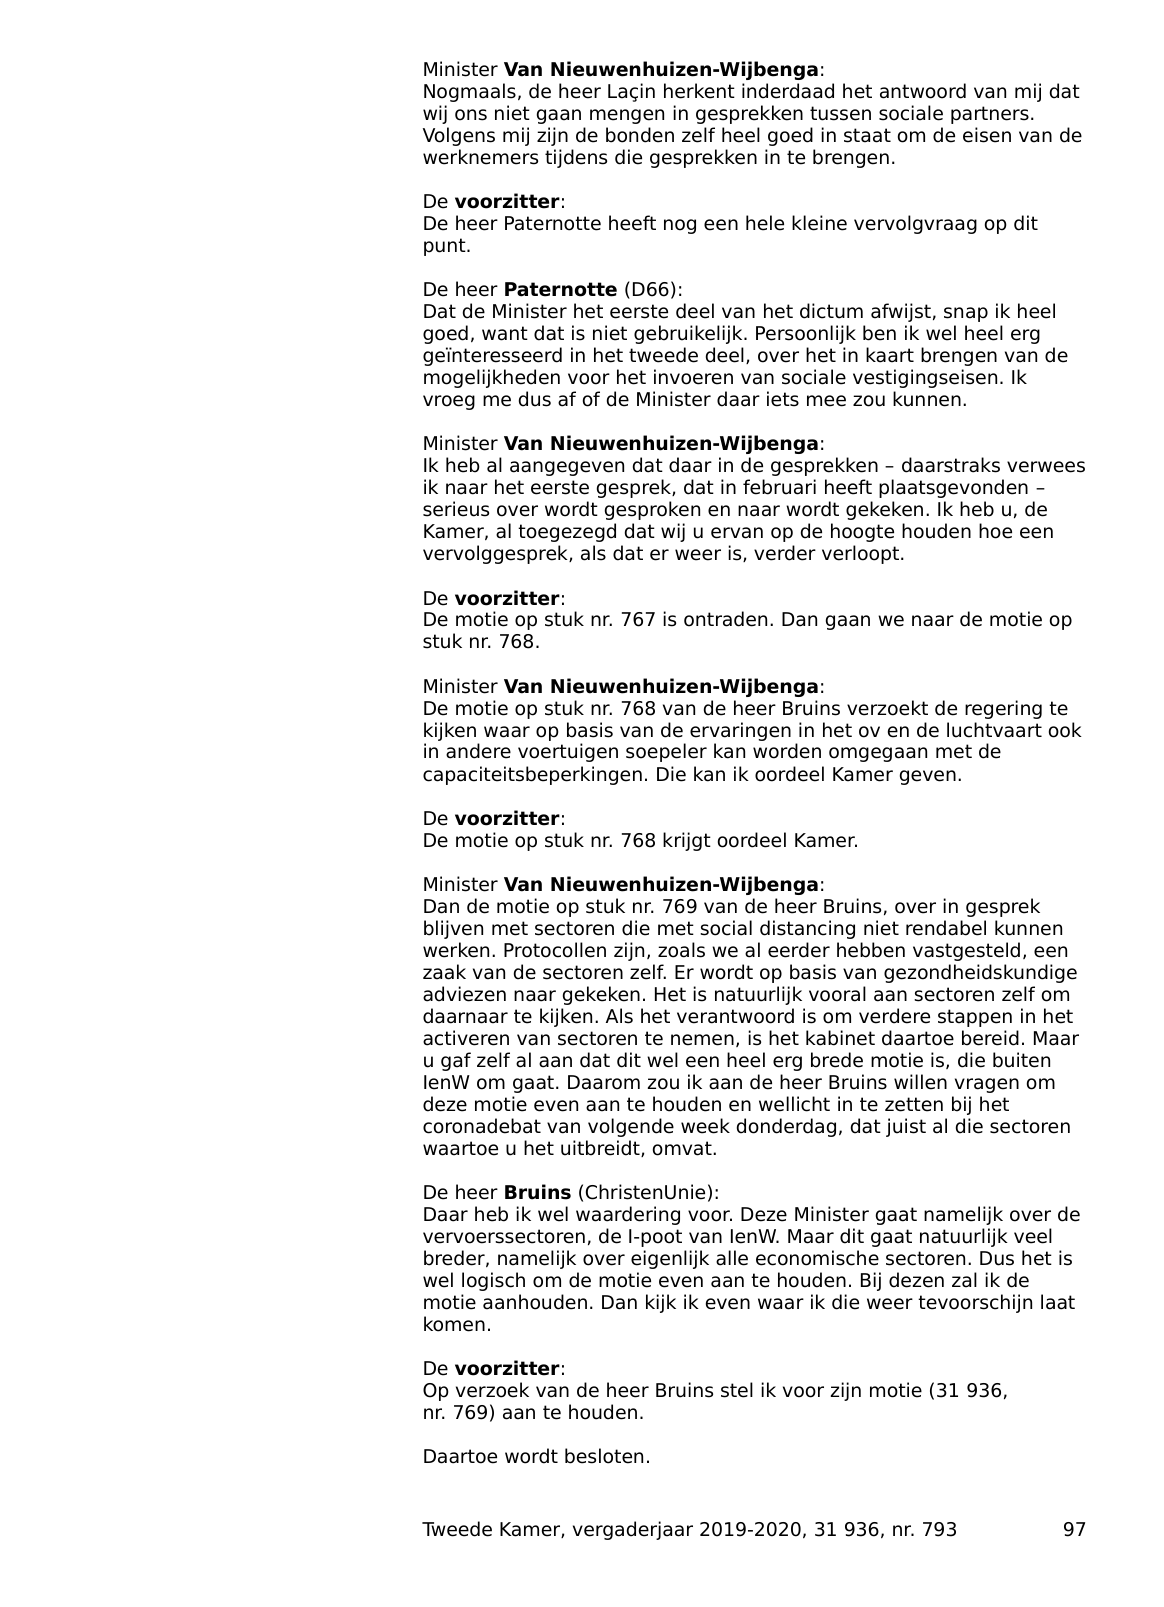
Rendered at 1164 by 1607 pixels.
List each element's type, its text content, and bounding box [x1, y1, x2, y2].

text Op verzoek van de heer Bruins stel ik voor zijn motie (31 936, nr. 769) aan te houden. [422, 1380, 1087, 1424]
text De heer Paternotte heeft nog een hele kleine vervolgvraag op dit punt. [422, 213, 1087, 257]
text De heer Bruins (ChristenUnie): [422, 1182, 1087, 1204]
text Minister Van Nieuwenhuizen-Wijbenga: [422, 433, 1087, 455]
text Daar heb ik wel waardering voor. Deze Minister gaat namelijk over de vervoerssectoren, de I-poot van IenW. Maar dit gaat natuurlijk veel breder, namelijk over eigenlijk alle economische sectoren. Dus het is wel logisch om de motie even aan te houden. Bij dezen zal ik de motie aanhouden. Dan kijk ik even waar ik die weer tevoorschijn laat komen. [422, 1204, 1087, 1336]
text Minister Van Nieuwenhuizen-Wijbenga: [422, 874, 1087, 896]
text De voorzitter: [422, 808, 1087, 829]
text De motie op stuk nr. 767 is ontraden. Dan gaan we naar de motie op stuk nr. 768. [422, 609, 1087, 653]
text De voorzitter: [422, 1358, 1087, 1380]
text Ik heb al aangegeven dat daar in de gesprekken – daarstraks verwees ik naar het eerste gesprek, dat in februari heeft plaatsgevonden – serieus over wordt gesproken en naar wordt gekeken. Ik heb u, de Kamer, al toegezegd dat wij u ervan op de hoogte houden hoe een vervolggesprek, als dat er weer is, verder verloopt. [422, 455, 1087, 565]
text De motie op stuk nr. 768 van de heer Bruins verzoekt de regering te kijken waar op basis van de ervaringen in het ov en de luchtvaart ook in andere voertuigen soepeler kan worden omgegaan met de capaciteitsbeperkingen. Die kan ik oordeel Kamer geven. [422, 697, 1087, 785]
text De voorzitter: [422, 191, 1087, 213]
text Nogmaals, de heer Laçin herkent inderdaad het antwoord van mij dat wij ons niet gaan mengen in gesprekken tussen sociale partners. Volgens mij zijn de bonden zelf heel goed in staat om de eisen van de werknemers tijdens die gesprekken in te brengen. [422, 81, 1087, 169]
text Dan de motie op stuk nr. 769 van de heer Bruins, over in gesprek blijven met sectoren die met social distancing niet rendabel kunnen werken. Protocollen zijn, zoals we al eerder hebben vastgesteld, een zaak van de sectoren zelf. Er wordt op basis van gezondheidskundige adviezen naar gekeken. Het is natuurlijk vooral aan sectoren zelf om daarnaar te kijken. Als het verantwoord is om verdere stappen in het activeren van sectoren te nemen, is het kabinet daartoe bereid. Maar u gaf zelf al aan dat dit wel een heel erg brede motie is, die buiten IenW om gaat. Daarom zou ik aan de heer Bruins willen vragen om deze motie even aan te houden en wellicht in te zetten bij het coronadebat van volgende week donderdag, dat juist al die sectoren waartoe u het uitbreidt, omvat. [422, 896, 1087, 1159]
text Minister Van Nieuwenhuizen-Wijbenga: [422, 59, 1087, 81]
text Minister Van Nieuwenhuizen-Wijbenga: [422, 676, 1087, 697]
text De voorzitter: [422, 587, 1087, 609]
text Dat de Minister het eerste deel van het dictum afwijst, snap ik heel goed, want dat is niet gebruikelijk. Persoonlijk ben ik wel heel erg geïnteresseerd in het tweede deel, over het in kaart brengen van de mogelijkheden voor het invoeren van sociale vestigingseisen. Ik vroeg me dus af of de Minister daar iets mee zou kunnen. [422, 301, 1087, 411]
text De heer Paternotte (D66): [422, 279, 1087, 301]
text Daartoe wordt besloten. [422, 1446, 1087, 1468]
text De motie op stuk nr. 768 krijgt oordeel Kamer. [422, 829, 1087, 852]
